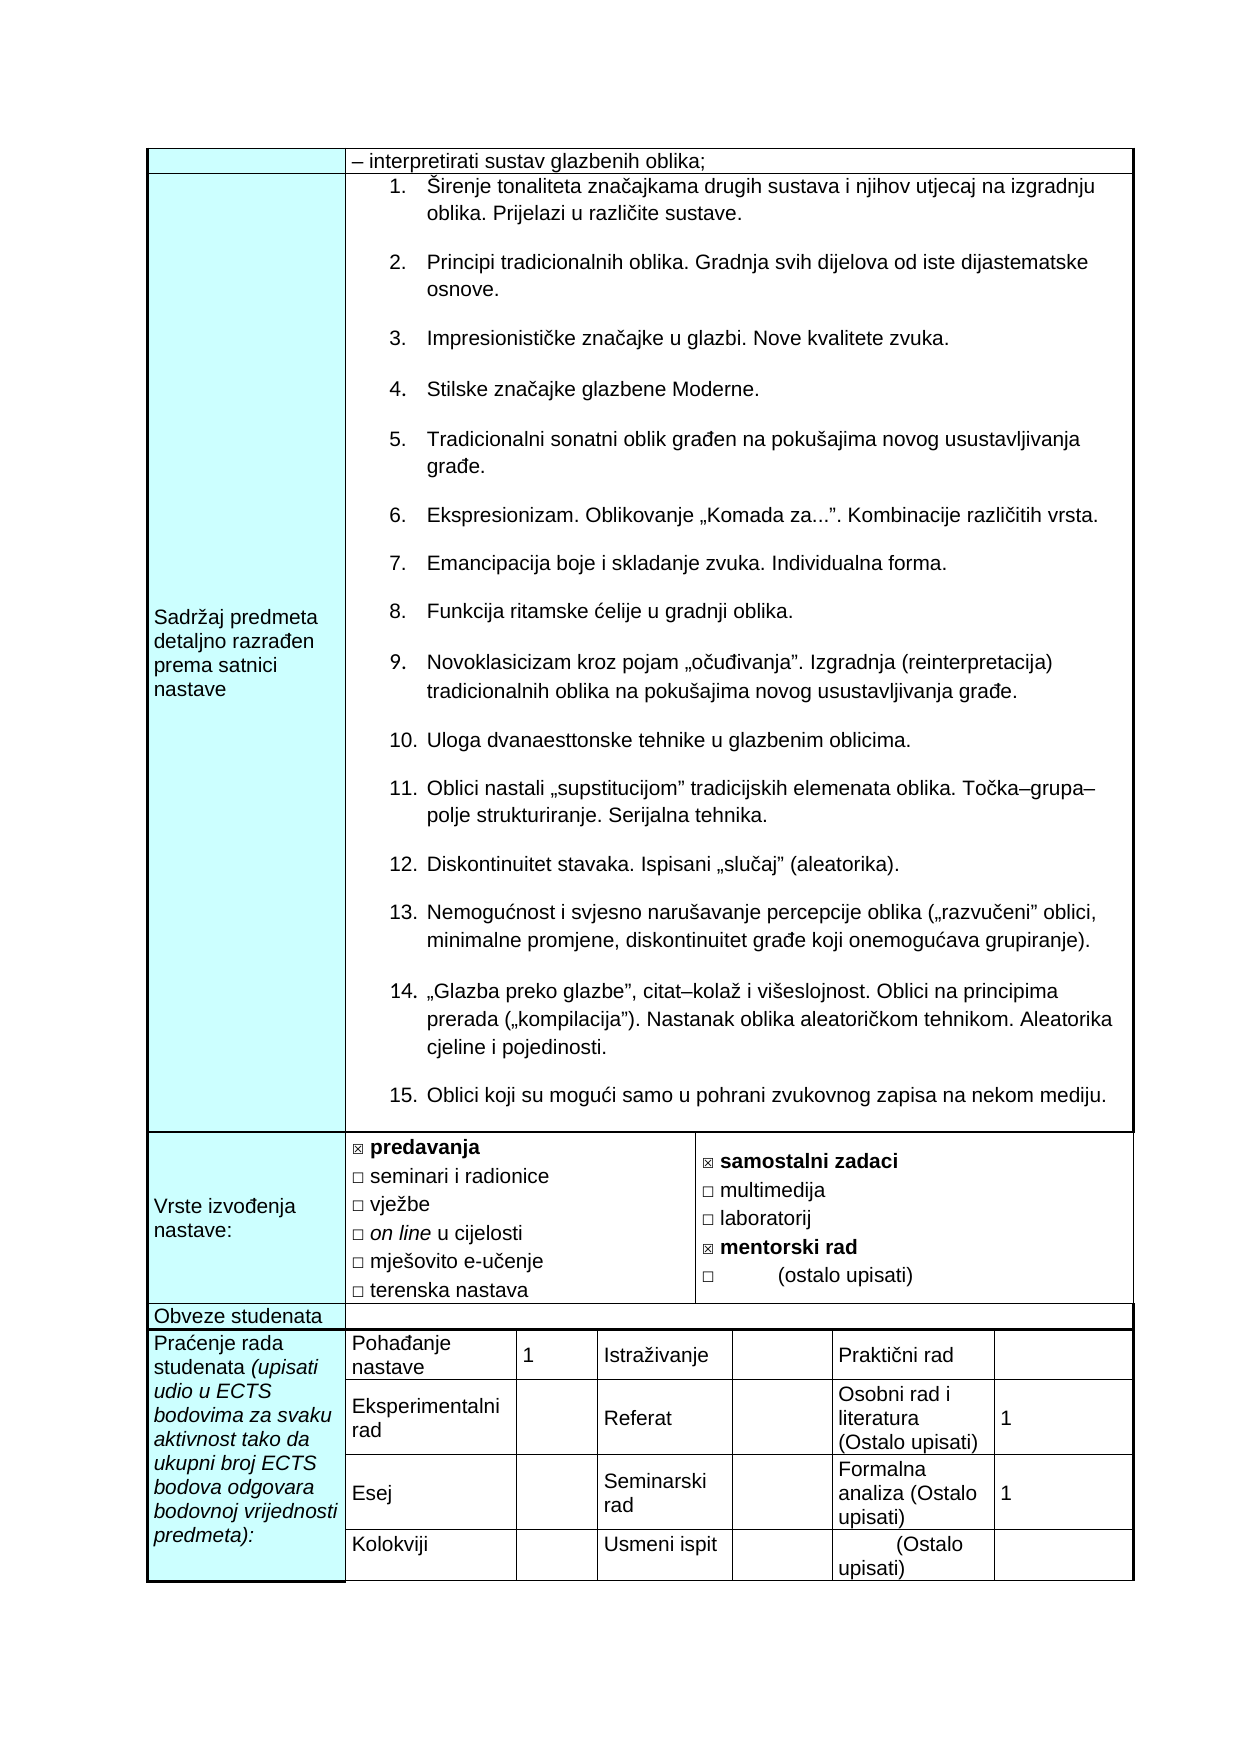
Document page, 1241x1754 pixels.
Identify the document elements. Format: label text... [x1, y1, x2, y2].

table_cell Esej [346, 1455, 516, 1529]
table_cell Praktični rad [833, 1331, 994, 1379]
table_cell Praćenje rada studenata (upisati udio u ECTS bodovima za svaku aktivnost tako da ukupni broj ECTS bodova odgovara bodovnoj vrijednosti predmeta): [149, 1331, 345, 1580]
table_cell Kolokviji [346, 1530, 516, 1580]
table_cell 1 [995, 1380, 1132, 1454]
table_cell [346, 1304, 1132, 1328]
table_cell ☒ predavanja ☐ seminari i radionice ☐ vježbe ☐ on line u cijelosti ☐ mješovito e-učenje ☐ terenska nastava [346, 1133, 695, 1303]
table_cell ☒ samostalni zadaci ☐ multimedija ☐ laboratorij ☒ mentorski rad ☐ (ostalo upisati) [696, 1133, 1133, 1303]
table_cell 1 [995, 1455, 1132, 1529]
table_cell [733, 1331, 832, 1379]
table_cell Osobni rad i literatura (Ostalo upisati) [833, 1380, 994, 1454]
table_cell [517, 1380, 597, 1454]
table_cell Referat [598, 1380, 732, 1454]
table_cell [995, 1331, 1132, 1379]
table_cell [733, 1530, 832, 1580]
table_cell 1 [517, 1331, 597, 1379]
table_cell Istraživanje [598, 1331, 732, 1379]
table_cell [733, 1455, 832, 1529]
table_cell Pohađanje nastave [346, 1331, 516, 1379]
table_cell [517, 1455, 597, 1529]
table_cell Formalna analiza (Ostalo upisati) [833, 1455, 994, 1529]
table_cell Eksperimentalni rad [346, 1380, 516, 1454]
table_cell Širenje tonaliteta značajkama drugih sustava i njihov utjecaj na izgradnju oblika. Prijelazi u različite sustave. Principi tradicionalnih oblika. Gradnja svih dijelova od iste dijastematske osnove. Impresionističke značajke u glazbi. Nove kvalitete zvuka. Stilske značajke glazbene Moderne. Tradicionalni sonatni oblik građen na pokušajima novog usustavljivanja građe. Ekspresionizam. Oblikovanje „Komada za...”. Kombinacije različitih vrsta. Emancipacija boje i skladanje zvuka. Individualna forma. Funkcija ritamske ćelije u gradnji oblika. Novoklasicizam kroz pojam „očuđivanja”. Izgradnja (reinterpretacija) tradicionalnih oblika na pokušajima novog usustavljivanja građe. Uloga dvanaesttonske tehnike u glazbenim oblicima. Oblici nastali „supstitucijom” tradicijskih elemenata oblika. Točka–grupa–polje strukturiranje. Serijalna tehnika. Diskontinuitet stavaka. Ispisani „slučaj” (aleatorika). Nemogućnost i svjesno narušavanje percepcije oblika („razvučeni” oblici, minimalne promjene, diskontinuitet građe koji onemogućava grupiranje). „Glazba preko glazbe”, citat–kolaž i višeslojnost. Oblici na principima prerada („kompilacija”). Nastanak oblika aleatoričkom tehnikom. Aleatorika cjeline i pojedinosti. Oblici koji su mogući samo u pohrani zvukovnog zapisa na nekom mediju. [346, 174, 1132, 1131]
table_cell – interpretirati sustav glazbenih oblika; [346, 149, 1132, 173]
table_cell Obveze studenata [149, 1304, 345, 1328]
table_cell [733, 1380, 832, 1454]
table_cell [995, 1530, 1132, 1580]
table_cell Vrste izvođenja nastave: [149, 1133, 345, 1303]
table_cell Seminarski rad [598, 1455, 732, 1529]
table_cell [517, 1530, 597, 1580]
table_cell (Ostalo upisati) [833, 1530, 994, 1580]
table_cell [149, 149, 345, 173]
table_cell Sadržaj predmeta detaljno razrađen prema satnici nastave [149, 174, 345, 1131]
table_cell Usmeni ispit [598, 1530, 732, 1580]
